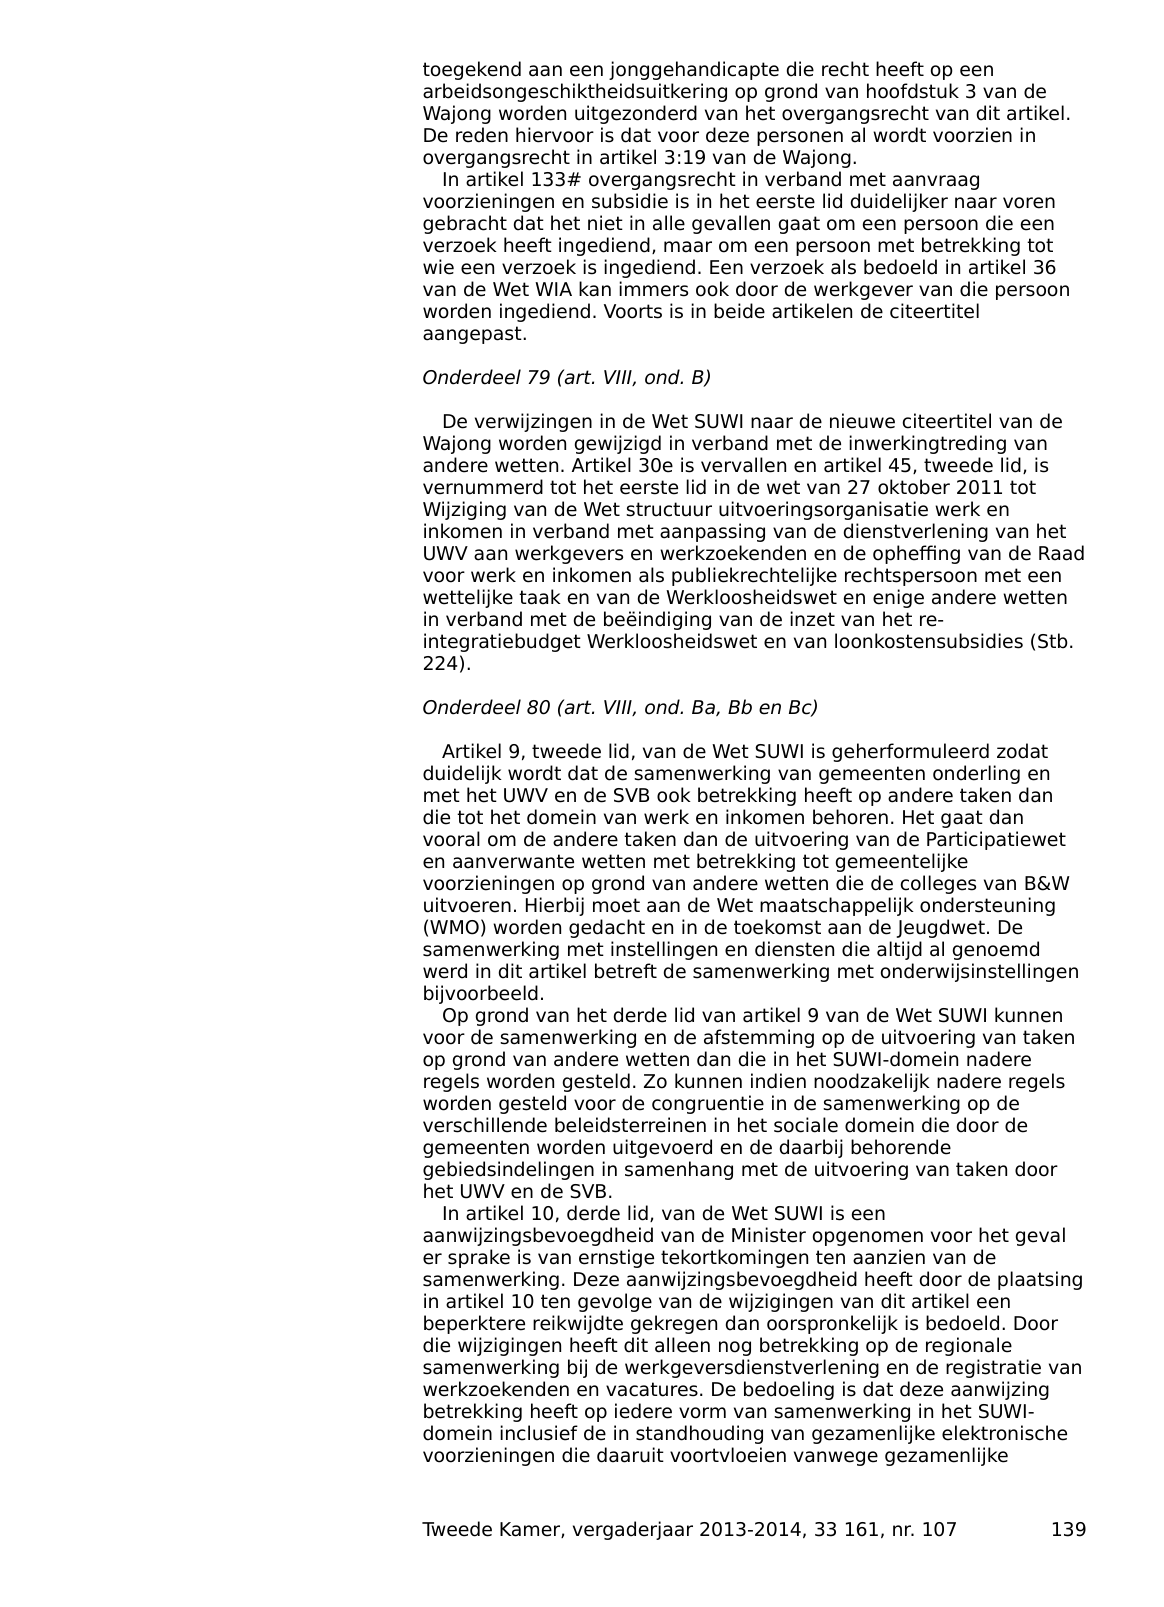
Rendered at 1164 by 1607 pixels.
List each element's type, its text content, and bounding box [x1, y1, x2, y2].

subtitle Onderdeel 79 (art. VIII, ond. B) [422, 367, 1087, 389]
text Op grond van het derde lid van artikel 9 van de Wet SUWI kunnen voor de samenwerking en de afstemming op de uitvoering van taken op grond van andere wetten dan die in het SUWI-domein nadere regels worden gesteld. Zo kunnen indien noodzakelijk nadere regels worden gesteld voor de congruentie in de samenwerking op de verschillende beleidsterreinen in het sociale domein die door de gemeenten worden uitgevoerd en de daarbij behorende gebiedsindelingen in samenhang met de uitvoering van taken door het UWV en de SVB. [422, 1005, 1087, 1203]
subtitle Onderdeel 80 (art. VIII, ond. Ba, Bb en Bc) [422, 697, 1087, 719]
text De verwijzingen in de Wet SUWI naar de nieuwe citeertitel van de Wajong worden gewijzigd in verband met de inwerkingtreding van andere wetten. Artikel 30e is vervallen en artikel 45, tweede lid, is vernummerd tot het eerste lid in de wet van 27 oktober 2011 tot Wijziging van de Wet structuur uitvoeringsorganisatie werk en inkomen in verband met aanpassing van de dienstverlening van het UWV aan werkgevers en werkzoekenden en de opheffing van de Raad voor werk en inkomen als publiekrechtelijke rechtspersoon met een wettelijke taak en van de Werkloosheidswet en enige andere wetten in verband met de beëindiging van de inzet van het re-integratiebudget Werkloosheidswet en van loonkostensubsidies (Stb. 224). [422, 411, 1087, 675]
text Artikel 9, tweede lid, van de Wet SUWI is geherformuleerd zodat duidelijk wordt dat de samenwerking van gemeenten onderling en met het UWV en de SVB ook betrekking heeft op andere taken dan die tot het domein van werk en inkomen behoren. Het gaat dan vooral om de andere taken dan de uitvoering van de Participatiewet en aanverwante wetten met betrekking tot gemeentelijke voorzieningen op grond van andere wetten die de colleges van B&W uitvoeren. Hierbij moet aan de Wet maatschappelijk ondersteuning (WMO) worden gedacht en in de toekomst aan de Jeugdwet. De samenwerking met instellingen en diensten die altijd al genoemd werd in dit artikel betreft de samenwerking met onderwijsinstellingen bijvoorbeeld. [422, 741, 1087, 1005]
text toegekend aan een jonggehandicapte die recht heeft op een arbeidsongeschiktheidsuitkering op grond van hoofdstuk 3 van de Wajong worden uitgezonderd van het overgangsrecht van dit artikel. De reden hiervoor is dat voor deze personen al wordt voorzien in overgangsrecht in artikel 3:19 van de Wajong. [422, 59, 1087, 169]
text In artikel 133# overgangsrecht in verband met aanvraag voorzieningen en subsidie is in het eerste lid duidelijker naar voren gebracht dat het niet in alle gevallen gaat om een persoon die een verzoek heeft ingediend, maar om een persoon met betrekking tot wie een verzoek is ingediend. Een verzoek als bedoeld in artikel 36 van de Wet WIA kan immers ook door de werkgever van die persoon worden ingediend. Voorts is in beide artikelen de citeertitel aangepast. [422, 169, 1087, 345]
text In artikel 10, derde lid, van de Wet SUWI is een aanwijzingsbevoegdheid van de Minister opgenomen voor het geval er sprake is van ernstige tekortkomingen ten aanzien van de samenwerking. Deze aanwijzingsbevoegdheid heeft door de plaatsing in artikel 10 ten gevolge van de wijzigingen van dit artikel een beperktere reikwijdte gekregen dan oorspronkelijk is bedoeld. Door die wijzigingen heeft dit alleen nog betrekking op de regionale samenwerking bij de werkgeversdienstverlening en de registratie van werkzoekenden en vacatures. De bedoeling is dat deze aanwijzing betrekking heeft op iedere vorm van samenwerking in het SUWI-domein inclusief de in standhouding van gezamenlijke elektronische voorzieningen die daaruit voortvloeien vanwege gezamenlijke [422, 1203, 1087, 1467]
